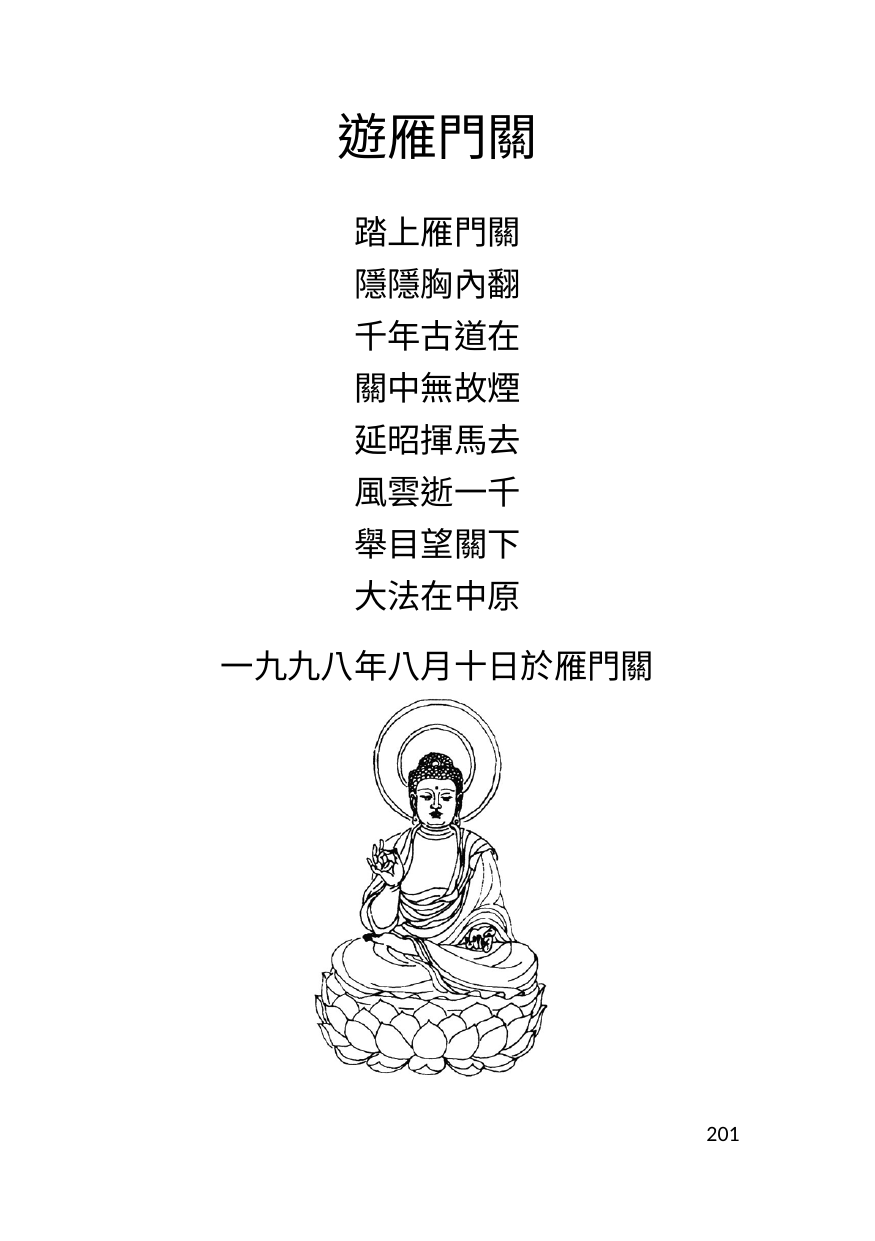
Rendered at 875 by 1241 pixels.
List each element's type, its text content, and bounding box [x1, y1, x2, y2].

picture [302, 691, 558, 1083]
text 踏上雁門關 隱隱胸內翻 千年古道在 關中無故煙 延昭揮馬去 風雲逝一千 舉目望關下 大法在中原 [135, 206, 739, 618]
title 遊雁門關 [135, 97, 739, 170]
text 一九九八年八月十日於雁門關 [135, 640, 739, 691]
